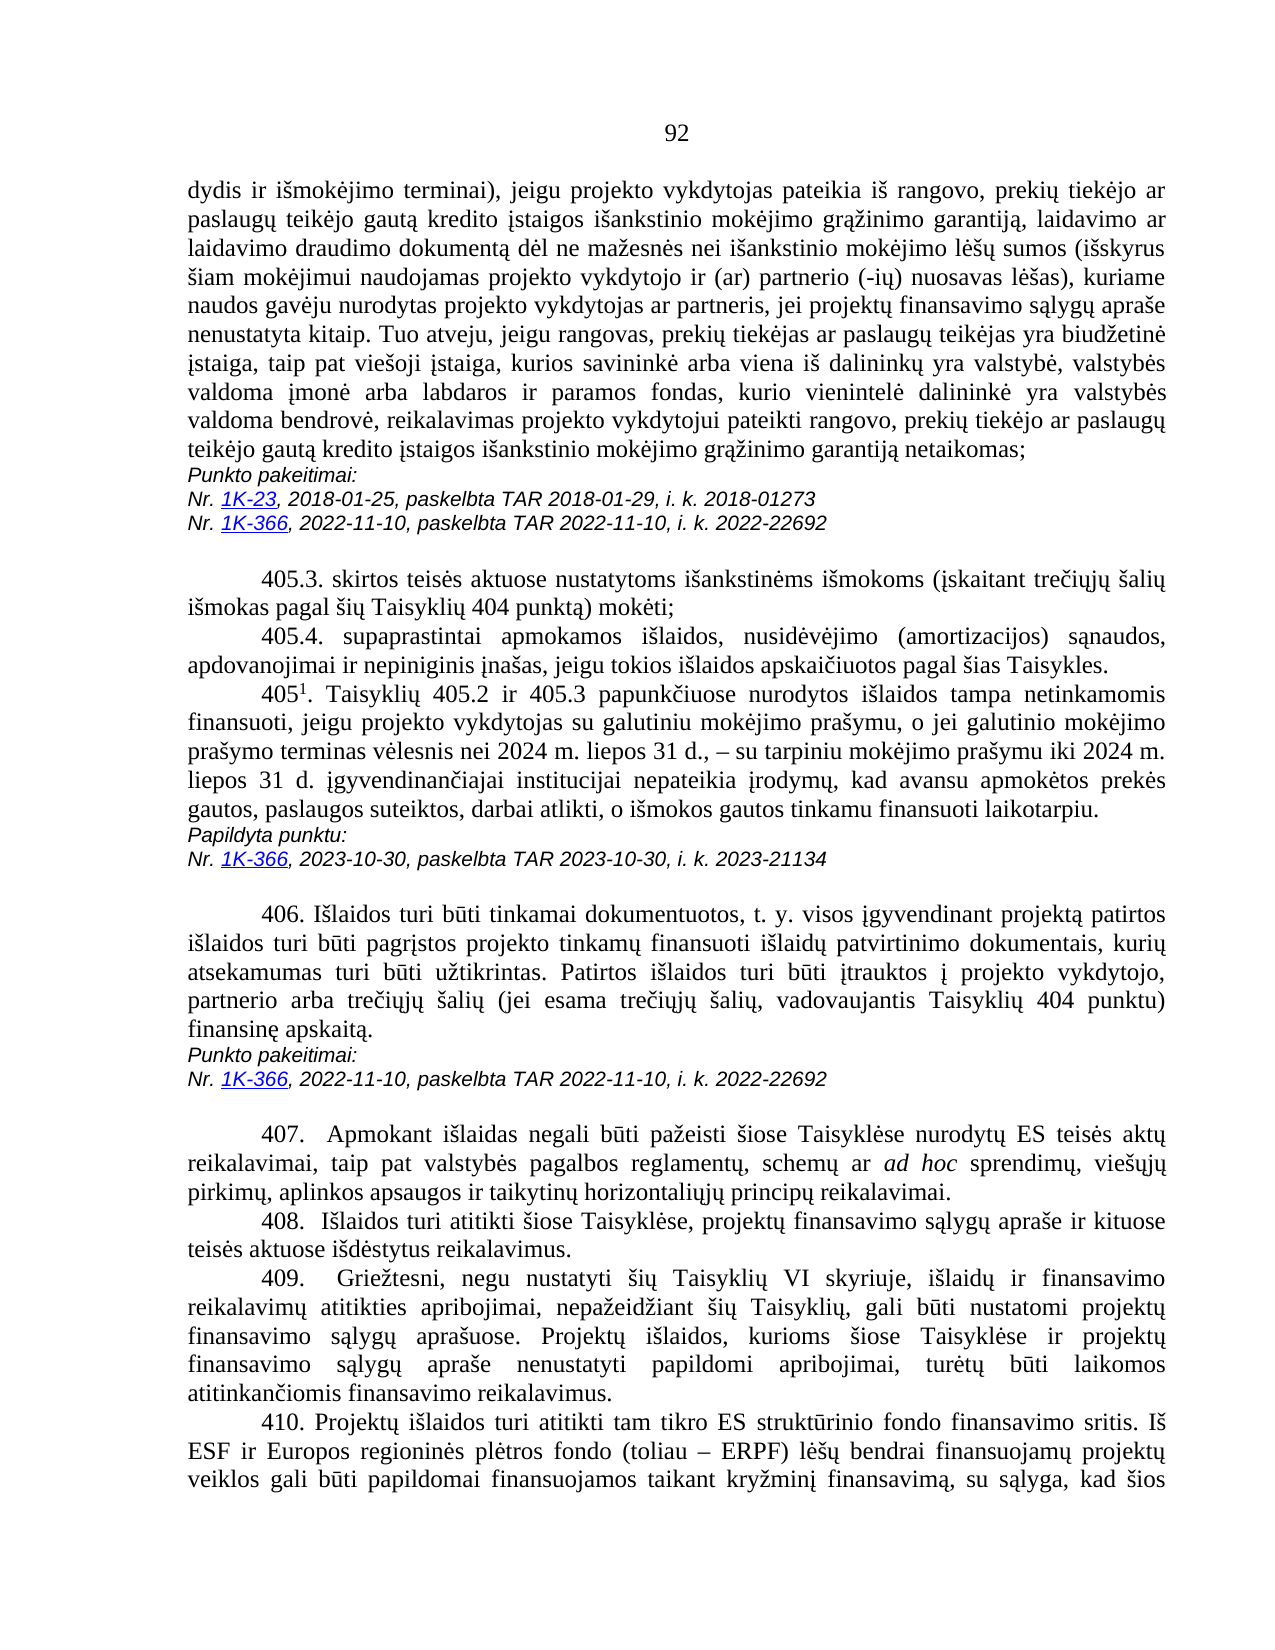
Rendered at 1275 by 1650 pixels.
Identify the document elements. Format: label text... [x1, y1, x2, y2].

text 405.4. supaprastintai apmokamos išlaidos, nusidėvėjimo (amortizacijos) sąnaudos, apdovanojimai ir nepiniginis įnašas, jeigu tokios išlaidos apskaičiuotos pagal šias Taisykles. [187, 621, 1167, 679]
text 409. Griežtesni, negu nustatyti šių Taisyklių VI skyriuje, išlaidų ir finansavimo reikalavimų atitikties apribojimai, nepažeidžiant šių Taisyklių, gali būti nustatomi projektų finansavimo sąlygų aprašuose. Projektų išlaidos, kurioms šiose Taisyklėse ir projektų finansavimo sąlygų apraše nenustatyti papildomi apribojimai, turėtų būti laikomos atitinkančiomis finansavimo reikalavimus. [187, 1263, 1167, 1407]
text 405.3. skirtos teisės aktuose nustatytoms išankstinėms išmokoms (įskaitant trečiųjų šalių išmokas pagal šių Taisyklių 404 punktą) mokėti; [187, 564, 1167, 621]
text 4051. Taisyklių 405.2 ir 405.3 papunkčiuose nurodytos išlaidos tampa netinkamomis finansuoti, jeigu projekto vykdytojas su galutiniu mokėjimo prašymu, o jei galutinio mokėjimo prašymo terminas vėlesnis nei 2024 m. liepos 31 d., – su tarpiniu mokėjimo prašymu iki 2024 m. liepos 31 d. įgyvendinančiajai institucijai nepateikia įrodymų, kad avansu apmokėtos prekės gautos, paslaugos suteiktos, darbai atlikti, o išmokos gautos tinkamu finansuoti laikotarpiu. [187, 679, 1167, 822]
text Punkto pakeitimai: [187, 1043, 1167, 1067]
text Punkto pakeitimai: [187, 463, 1167, 487]
text 406. Išlaidos turi būti tinkamai dokumentuotos, t. y. visos įgyvendinant projektą patirtos išlaidos turi būti pagrįstos projekto tinkamų finansuoti išlaidų patvirtinimo dokumentais, kurių atsekamumas turi būti užtikrintas. Patirtos išlaidos turi būti įtrauktos į projekto vykdytojo, partnerio arba trečiųjų šalių (jei esama trečiųjų šalių, vadovaujantis Taisyklių 404 punktu) finansinę apskaitą. [187, 899, 1167, 1043]
text Nr. 1K-366, 2022-11-10, paskelbta TAR 2022-11-10, i. k. 2022-22692 [187, 511, 1167, 535]
text Papildyta punktu: [187, 822, 1167, 846]
text dydis ir išmokėjimo terminai), jeigu projekto vykdytojas pateikia iš rangovo, prekių tiekėjo ar paslaugų teikėjo gautą kredito įstaigos išankstinio mokėjimo grąžinimo garantiją, laidavimo ar laidavimo draudimo dokumentą dėl ne mažesnės nei išankstinio mokėjimo lėšų sumos (išskyrus šiam mokėjimui naudojamas projekto vykdytojo ir (ar) partnerio (-ių) nuosavas lėšas), kuriame naudos gavėju nurodytas projekto vykdytojas ar partneris, jei projektų finansavimo sąlygų apraše nenustatyta kitaip. Tuo atveju, jeigu rangovas, prekių tiekėjas ar paslaugų teikėjas yra biudžetinė įstaiga, taip pat viešoji įstaiga, kurios savininkė arba viena iš dalininkų yra valstybė, valstybės valdoma įmonė arba labdaros ir paramos fondas, kurio vienintelė dalininkė yra valstybės valdoma bendrovė, reikalavimas projekto vykdytojui pateikti rangovo, prekių tiekėjo ar paslaugų teikėjo gautą kredito įstaigos išankstinio mokėjimo grąžinimo garantiją netaikomas; [187, 176, 1167, 463]
text 408. Išlaidos turi atitikti šiose Taisyklėse, projektų finansavimo sąlygų apraše ir kituose teisės aktuose išdėstytus reikalavimus. [187, 1206, 1167, 1263]
text 407. Apmokant išlaidas negali būti pažeisti šiose Taisyklėse nurodytų ES teisės aktų reikalavimai, taip pat valstybės pagalbos reglamentų, schemų ar ad hoc sprendimų, viešųjų pirkimų, aplinkos apsaugos ir taikytinų horizontaliųjų principų reikalavimai. [187, 1119, 1167, 1206]
text Nr. 1K-23, 2018-01-25, paskelbta TAR 2018-01-29, i. k. 2018-01273 [187, 487, 1167, 511]
text 410. Projektų išlaidos turi atitikti tam tikro ES struktūrinio fondo finansavimo sritis. Iš ESF ir Europos regioninės plėtros fondo (toliau – ERPF) lėšų bendrai finansuojamų projektų veiklos gali būti papildomai finansuojamos taikant kryžminį finansavimą, su sąlyga, kad šios [187, 1407, 1167, 1493]
text Nr. 1K-366, 2022-11-10, paskelbta TAR 2022-11-10, i. k. 2022-22692 [187, 1067, 1167, 1091]
text Nr. 1K-366, 2023-10-30, paskelbta TAR 2023-10-30, i. k. 2023-21134 [187, 846, 1167, 870]
